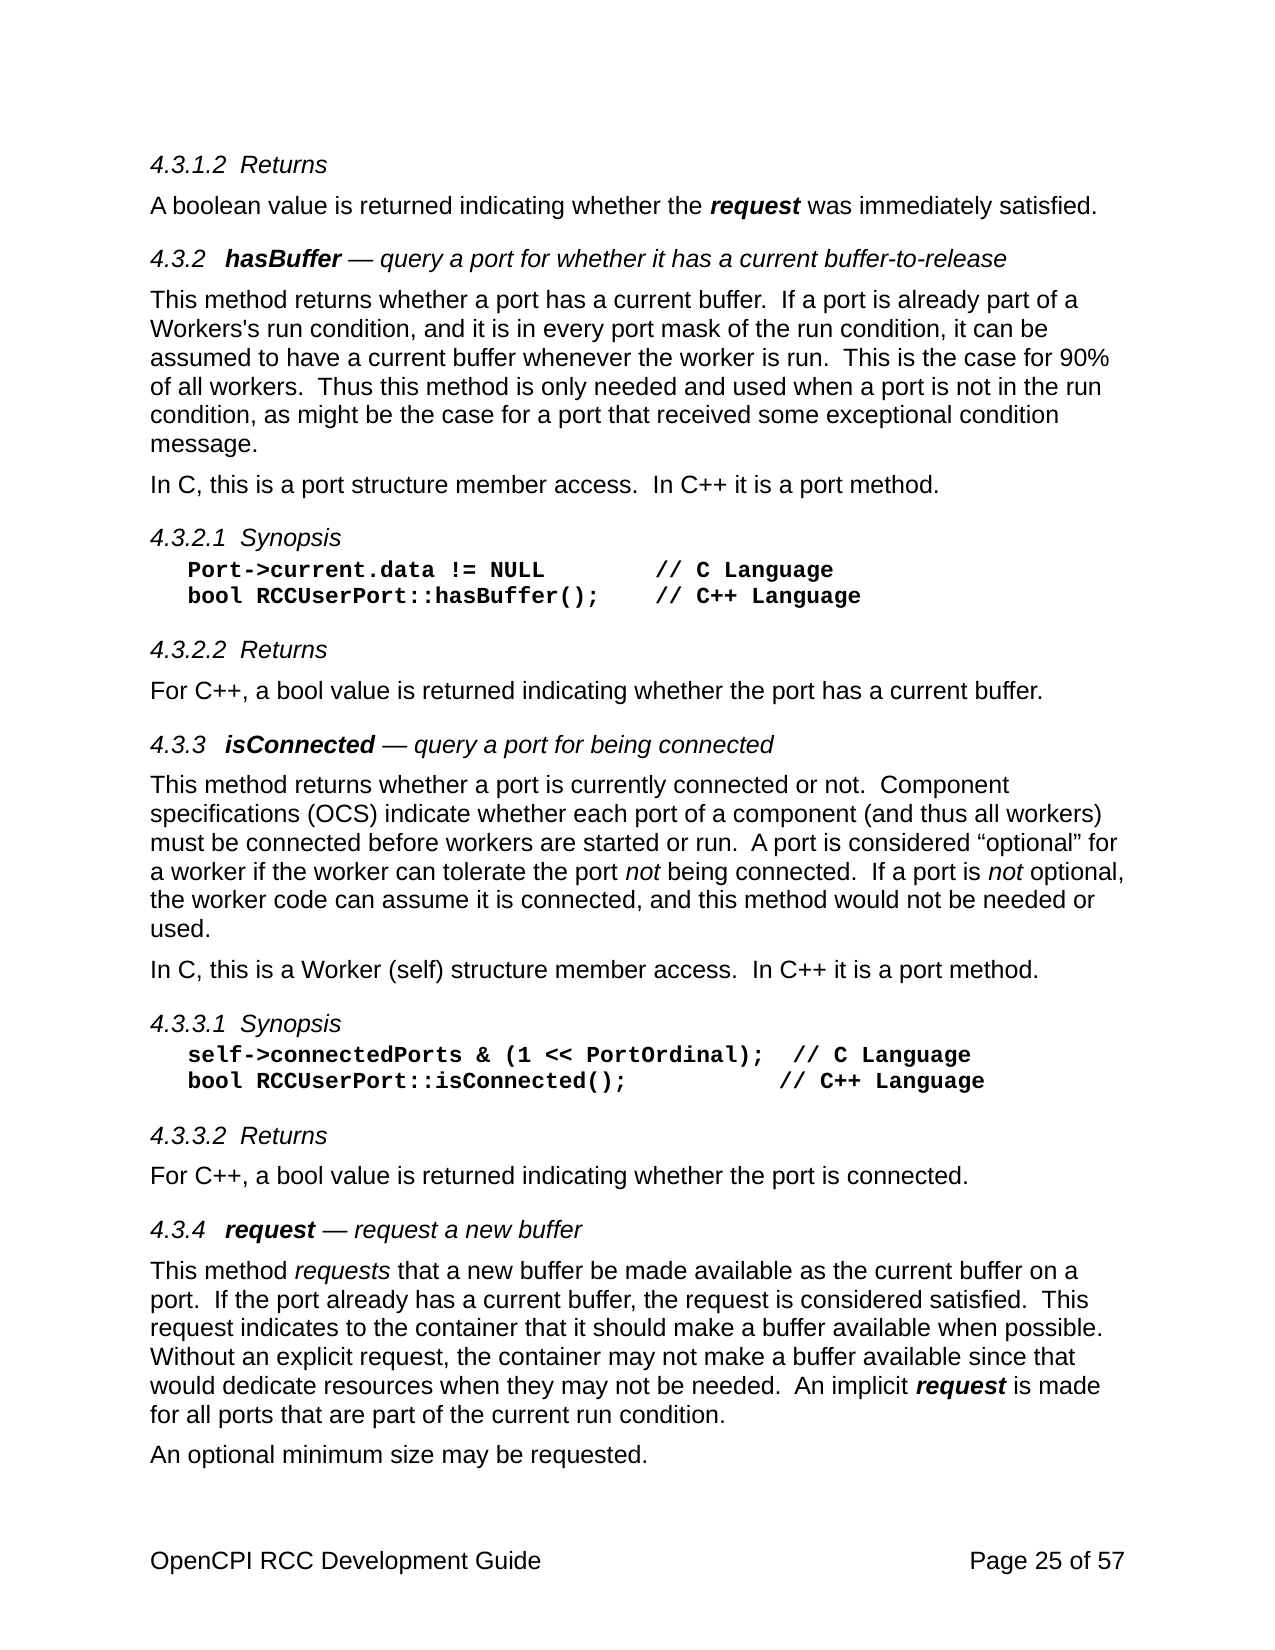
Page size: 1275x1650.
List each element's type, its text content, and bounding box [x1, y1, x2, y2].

text This method requests that a new buffer be made available as the current buffer on a port. If the port already has a current buffer, the request is considered satisfied. This request indicates to the container that it should make a buffer available when possible. Without an explicit request, the container may not make a buffer available since that would dedicate resources when they may not be needed. An implicit request is made for all ports that are part of the current run condition. [150, 1256, 1125, 1428]
subtitle Synopsis [150, 523, 1125, 552]
subtitle Returns [150, 635, 1125, 664]
subtitle Synopsis [150, 1009, 1125, 1037]
text This method returns whether a port is currently connected or not. Component specifications (OCS) indicate whether each port of a component (and thus all workers) must be connected before workers are started or run. A port is considered “optional” for a worker if the worker can tolerate the port not being connected. If a port is not optional, the worker code can assume it is connected, and this method would not be needed or used. [150, 771, 1125, 943]
text self->connectedPorts & (1 << PortOrdinal); // C Language bool RCCUserPort::isConnected(); // C++ Language [187, 1044, 1125, 1096]
subtitle hasBuffer — query a port for whether it has a current buffer-to-release [150, 244, 1125, 273]
subtitle Returns [150, 1121, 1125, 1149]
text An optional minimum size may be requested. [150, 1440, 1125, 1469]
text In C, this is a Worker (self) structure member access. In C++ it is a port method. [150, 955, 1125, 984]
text A boolean value is returned indicating whether the request was immediately satisfied. [150, 191, 1125, 219]
text Port->current.data != NULL // C Language bool RCCUserPort::hasBuffer(); // C++ Language [187, 558, 1125, 610]
text For C++, a bool value is returned indicating whether the port is connected. [150, 1161, 1125, 1190]
text In C, this is a port structure member access. In C++ it is a port method. [150, 470, 1125, 498]
subtitle isConnected — query a port for being connected [150, 730, 1125, 758]
text For C++, a bool value is returned indicating whether the port has a current buffer. [150, 676, 1125, 705]
text This method returns whether a port has a current buffer. If a port is already part of a Workers's run condition, and it is in every port mask of the run condition, it can be assumed to have a current buffer whenever the worker is run. This is the case for 90% of all workers. Thus this method is only needed and used when a port is not in the run condition, as might be the case for a port that received some exceptional condition message. [150, 285, 1125, 458]
subtitle request — request a new buffer [150, 1215, 1125, 1244]
subtitle Returns [150, 150, 1125, 179]
